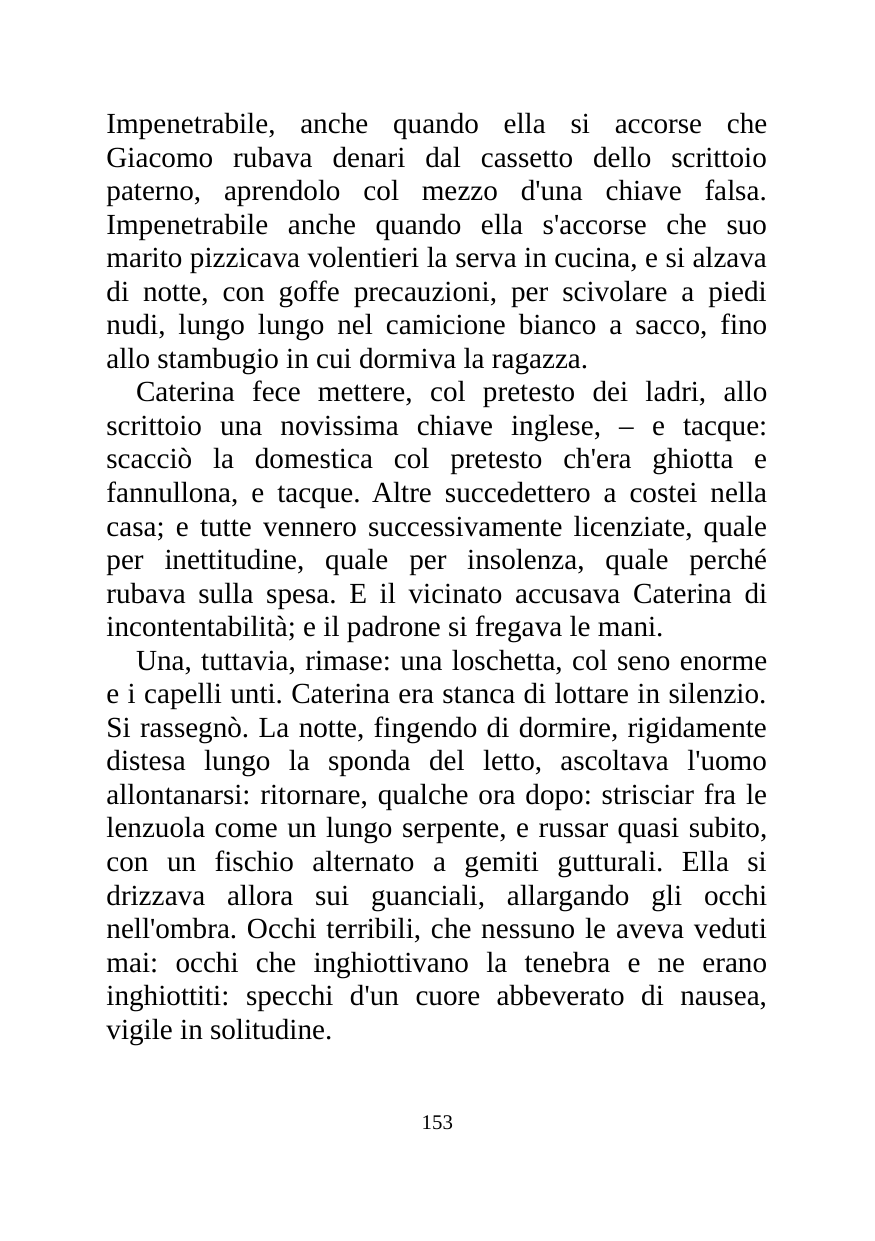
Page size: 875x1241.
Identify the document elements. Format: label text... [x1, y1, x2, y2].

text Impenetrabile, anche quando ella si accorse che Giacomo rubava denari dal cassetto dello scrittoio paterno, aprendolo col mezzo d'una chiave falsa. Impenetrabile anche quando ella s'accorse che suo marito pizzicava volentieri la serva in cucina, e si alzava di notte, con goffe precauzioni, per scivolare a piedi nudi, lungo lungo nel camicione bianco a sacco, fino allo stambugio in cui dormiva la ragazza. [106, 106, 768, 374]
text Una, tuttavia, rimase: una loschetta, col seno enorme e i capelli unti. Caterina era stanca di lottare in silenzio. Si rassegnò. La notte, fingendo di dormire, rigidamente distesa lungo la sponda del letto, ascoltava l'uomo allontanarsi: ritornare, qualche ora dopo: strisciar fra le lenzuola come un lungo serpente, e russar quasi subito, con un fischio alternato a gemiti gutturali. Ella si drizzava allora sui guanciali, allargando gli occhi nell'ombra. Occhi terribili, che nessuno le aveva veduti mai: occhi che inghiottivano la tenebra e ne erano inghiottiti: specchi d'un cuore abbeverato di nausea, vigile in solitudine. [106, 643, 768, 1045]
text Caterina fece mettere, col pretesto dei ladri, allo scrittoio una novissima chiave inglese, – e tacque: scacciò la domestica col pretesto ch'era ghiotta e fannullona, e tacque. Altre succedettero a costei nella casa; e tutte vennero successivamente licenziate, quale per inettitudine, quale per insolenza, quale perché rubava sulla spesa. E il vicinato accusava Caterina di incontentabilità; e il padrone si fregava le mani. [106, 374, 768, 643]
